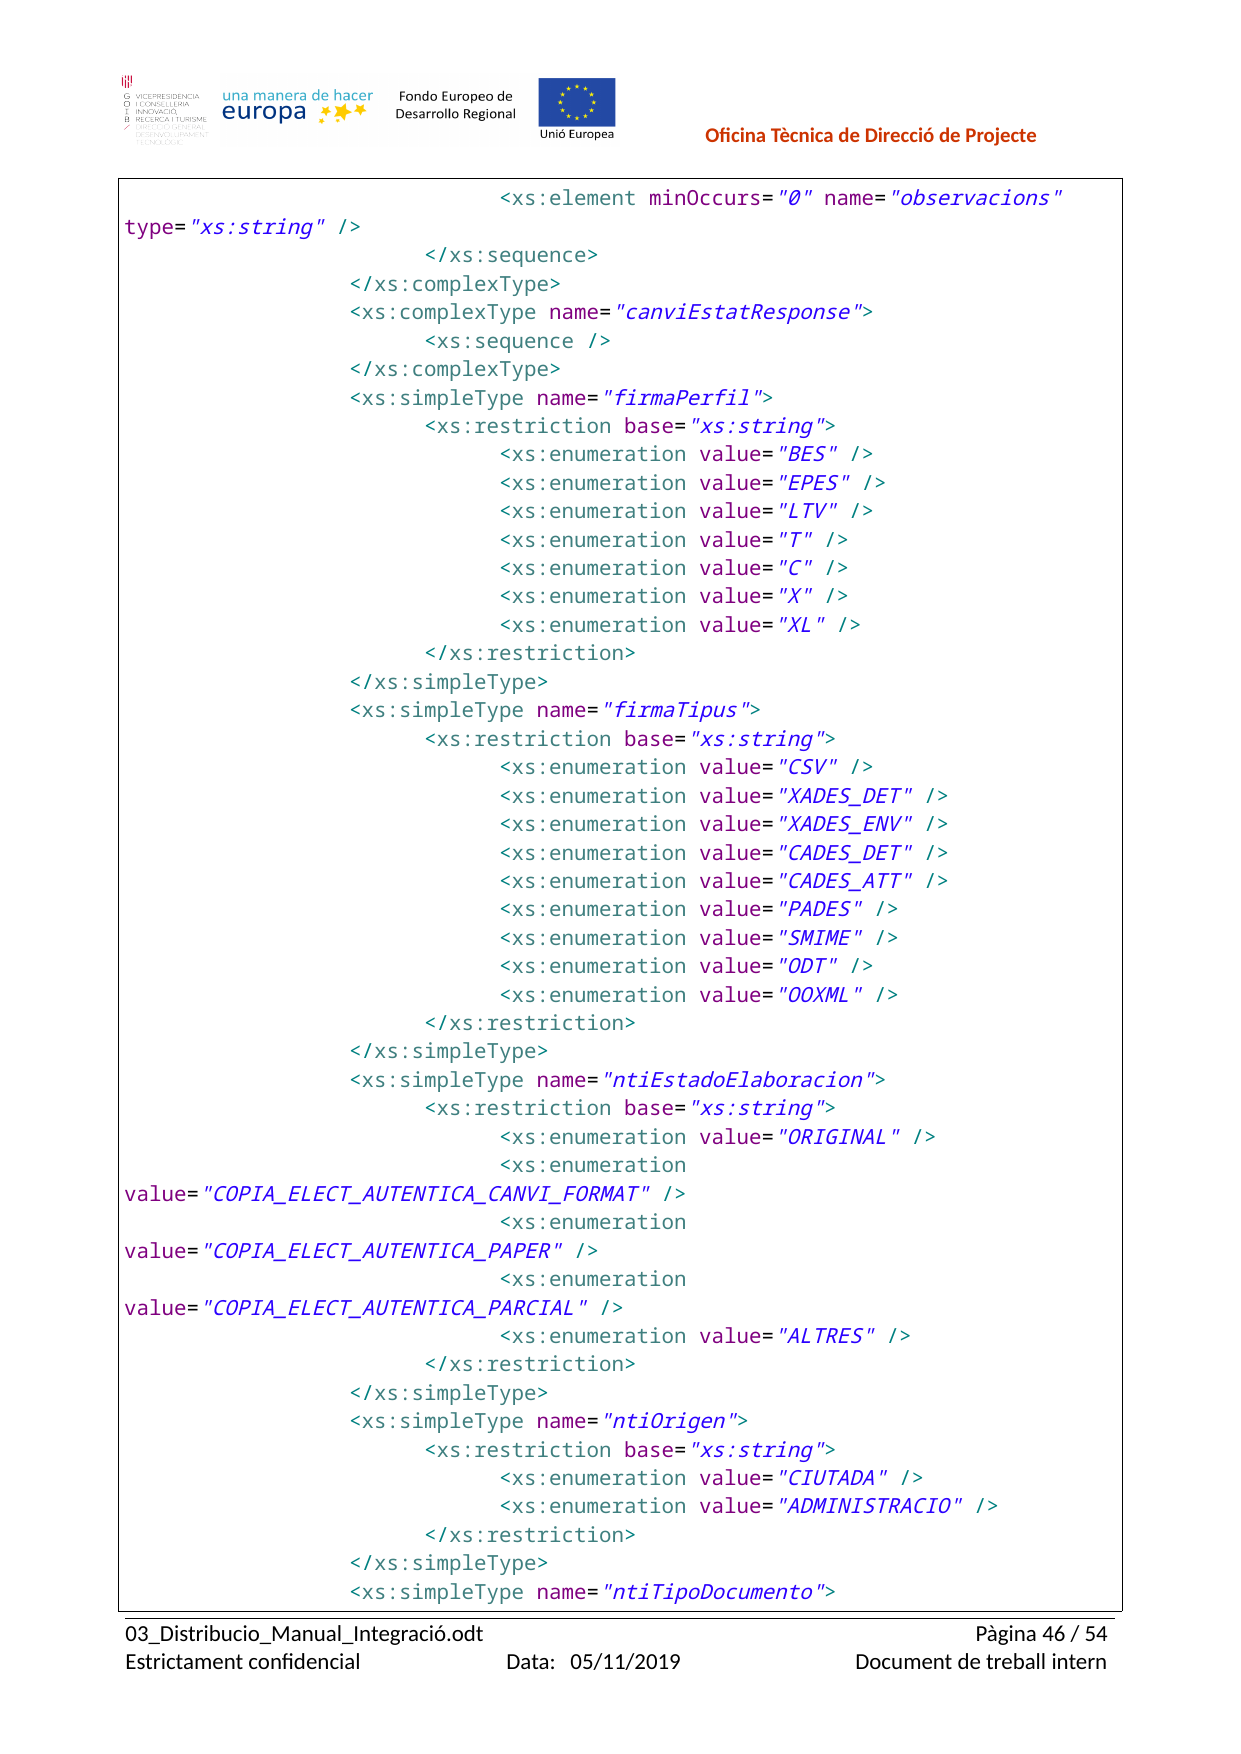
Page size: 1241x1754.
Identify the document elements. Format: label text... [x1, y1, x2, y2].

picture [219, 73, 621, 147]
picture [118, 73, 213, 147]
table_header <xs:element minOccurs="0" name="observacions" type="xs:string" /> </xs:sequence> </xs:complexType> <xs:complexType name="canviEstatResponse"> <xs:sequence /> </xs:complexType> <xs:simpleType name="firmaPerfil"> <xs:restriction base="xs:string"> <xs:enumeration value="BES" /> <xs:enumeration value="EPES" /> <xs:enumeration value="LTV" /> <xs:enumeration value="T" /> <xs:enumeration value="C" /> <xs:enumeration value="X" /> <xs:enumeration value="XL" /> </xs:restriction> </xs:simpleType> <xs:simpleType name="firmaTipus"> <xs:restriction base="xs:string"> <xs:enumeration value="CSV" /> <xs:enumeration value="XADES_DET" /> <xs:enumeration value="XADES_ENV" /> <xs:enumeration value="CADES_DET" /> <xs:enumeration value="CADES_ATT" /> <xs:enumeration value="PADES" /> <xs:enumeration value="SMIME" /> <xs:enumeration value="ODT" /> <xs:enumeration value="OOXML" /> </xs:restriction> </xs:simpleType> <xs:simpleType name="ntiEstadoElaboracion"> <xs:restriction base="xs:string"> <xs:enumeration value="ORIGINAL" /> <xs:enumeration value="COPIA_ELECT_AUTENTICA_CANVI_FORMAT" /> <xs:enumeration value="COPIA_ELECT_AUTENTICA_PAPER" /> <xs:enumeration value="COPIA_ELECT_AUTENTICA_PARCIAL" /> <xs:enumeration value="ALTRES" /> </xs:restriction> </xs:simpleType> <xs:simpleType name="ntiOrigen"> <xs:restriction base="xs:string"> <xs:enumeration value="CIUTADA" /> <xs:enumeration value="ADMINISTRACIO" /> </xs:restriction> </xs:simpleType> <xs:simpleType name="ntiTipoDocumento"> [119, 179, 1122, 1611]
